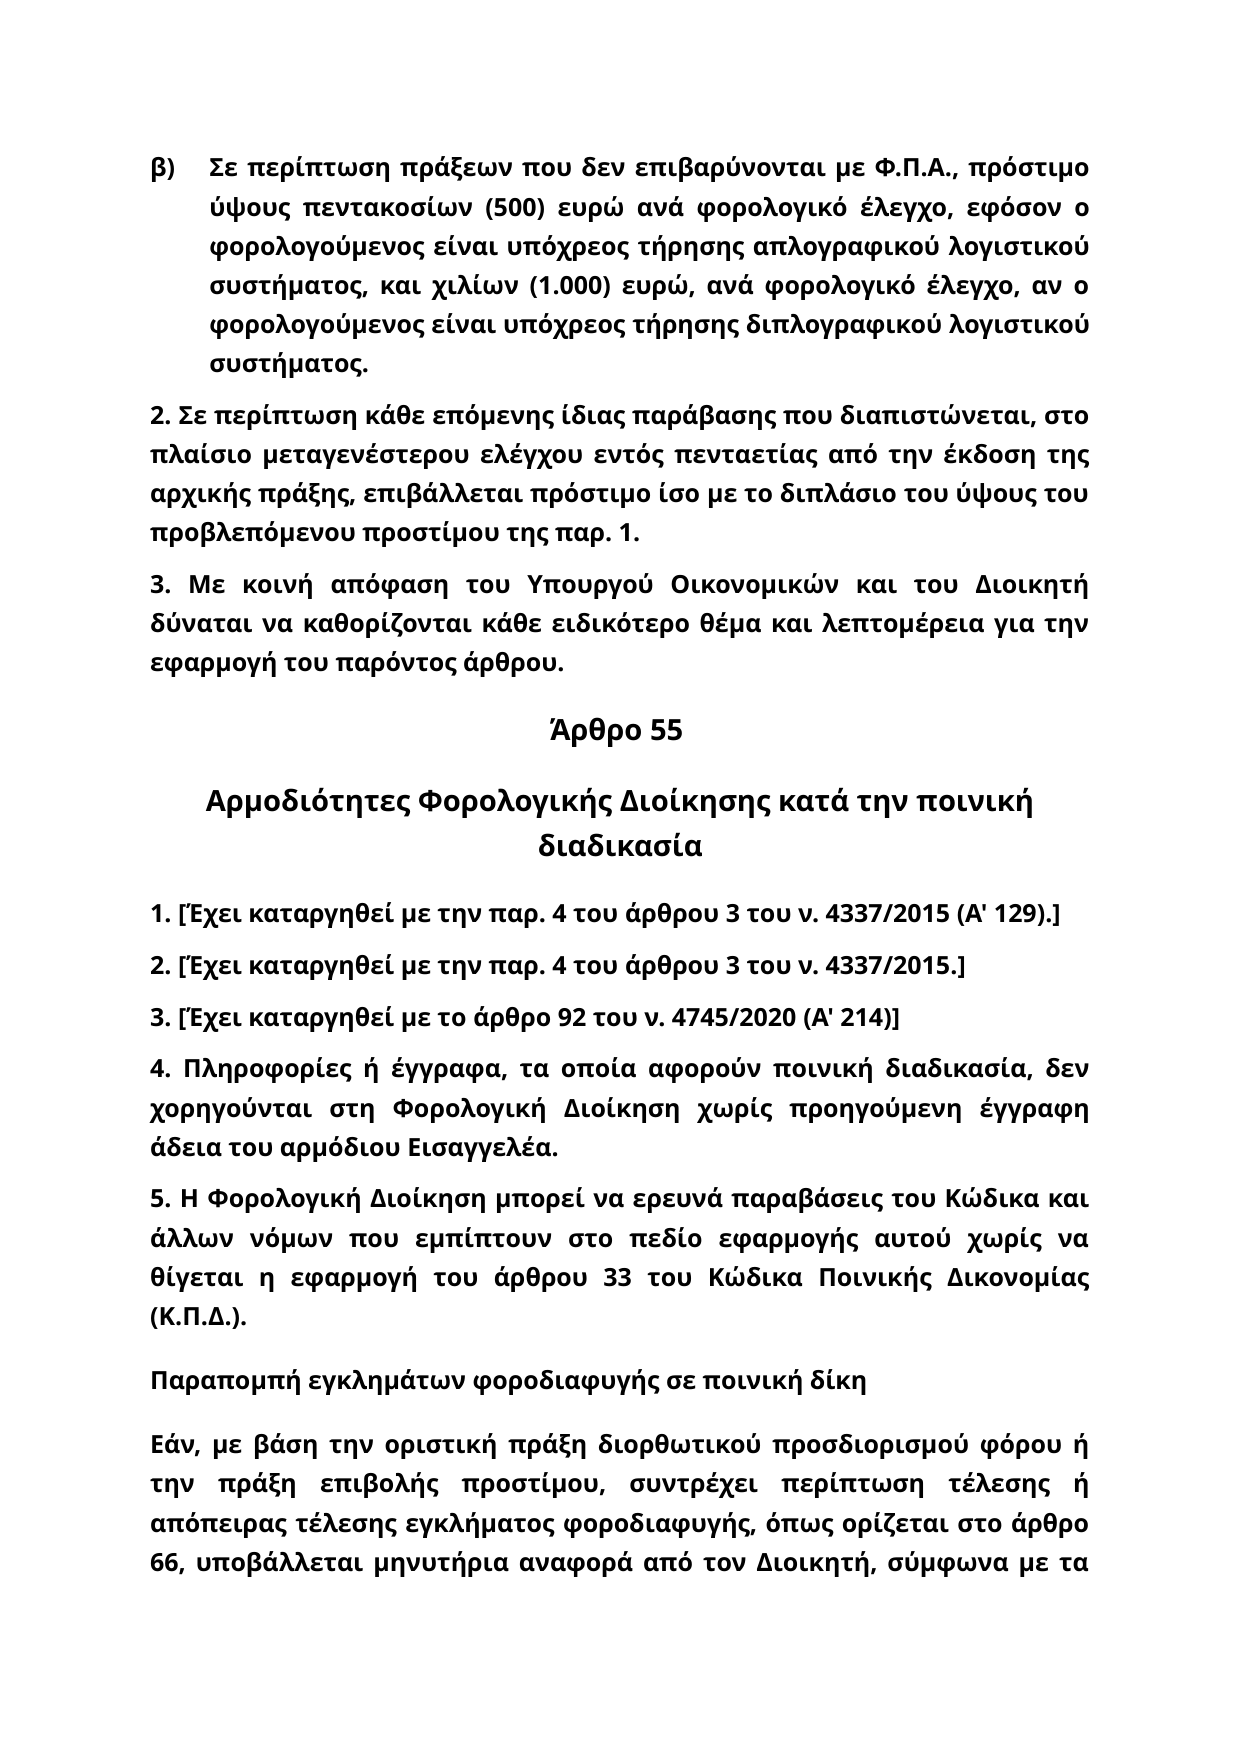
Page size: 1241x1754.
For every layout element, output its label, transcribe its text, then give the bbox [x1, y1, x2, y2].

subtitle Αρμοδιότητες Φορολογικής Διοίκησης κατά την ποινική διαδικασία [150, 780, 1090, 865]
text Εάν, με βάση την οριστική πράξη διορθωτικού προσδιορισμού φόρου ή την πράξη επιβολής προστίμου, συντρέχει περίπτωση τέλεσης ή απόπειρας τέλεσης εγκλήματος φοροδιαφυγής, όπως ορίζεται στο άρθρο 66, υποβάλλεται μηνυτήρια αναφορά από τον Διοικητή, σύμφωνα με τα [150, 1427, 1090, 1578]
text 3. [Έχει καταργηθεί με το άρθρο 92 του ν. 4745/2020 (Α' 214)] [150, 999, 1090, 1033]
text 4. Πληροφορίες ή έγγραφα, τα οποία αφορούν ποινική διαδικασία, δεν χορηγούνται στη Φορολογική Διοίκηση χωρίς προηγούμενη έγγραφη άδεια του αρμόδιου Εισαγγελέα. [150, 1051, 1090, 1163]
text 3. Με κοινή απόφαση του Υπουργού Οικονομικών και του Διοικητή δύναται να καθορίζονται κάθε ειδικότερο θέμα και λεπτομέρεια για την εφαρμογή του παρόντος άρθρου. [150, 567, 1090, 679]
text 2. Σε περίπτωση κάθε επόμενης ίδιας παράβασης που διαπιστώνεται, στο πλαίσιο μεταγενέστερου ελέγχου εντός πενταετίας από την έκδοση της αρχικής πράξης, επιβάλλεται πρόστιμο ίσο με το διπλάσιο του ύψους του προβλεπόμενου προστίμου της παρ. 1. [150, 397, 1090, 549]
text 5. Η Φορολογική Διοίκηση μπορεί να ερευνά παραβάσεις του Κώδικα και άλλων νόμων που εμπίπτουν στο πεδίο εφαρμογής αυτού χωρίς να θίγεται η εφαρμογή του άρθρου 33 του Κώδικα Ποινικής Δικονομίας (Κ.Π.Δ.). [150, 1181, 1090, 1333]
subtitle Άρθρο 55 [150, 709, 1090, 749]
text 2. [Έχει καταργηθεί με την παρ. 4 του άρθρου 3 του ν. 4337/2015.] [150, 948, 1090, 982]
list β) Σε περίπτωση πράξεων που δεν επιβαρύνονται με Φ.Π.Α., πρόστιμο ύψους πεντακοσίων (500) ευρώ ανά φορολογικό έλεγχο, εφόσον ο φορολογούμενος είναι υπόχρεος τήρησης απλογραφικού λογιστικού συστήματος, και χιλίων (1.000) ευρώ, ανά φορολογικό έλεγχο, αν ο φορολογούμενος είναι υπόχρεος τήρησης διπλογραφικού λογιστικού συστήματος. [150, 150, 1090, 380]
text 1. [Έχει καταργηθεί με την παρ. 4 του άρθρου 3 του ν. 4337/2015 (Α' 129).] [150, 896, 1090, 930]
text Παραπομπή εγκλημάτων φοροδιαφυγής σε ποινική δίκη [150, 1363, 1090, 1397]
